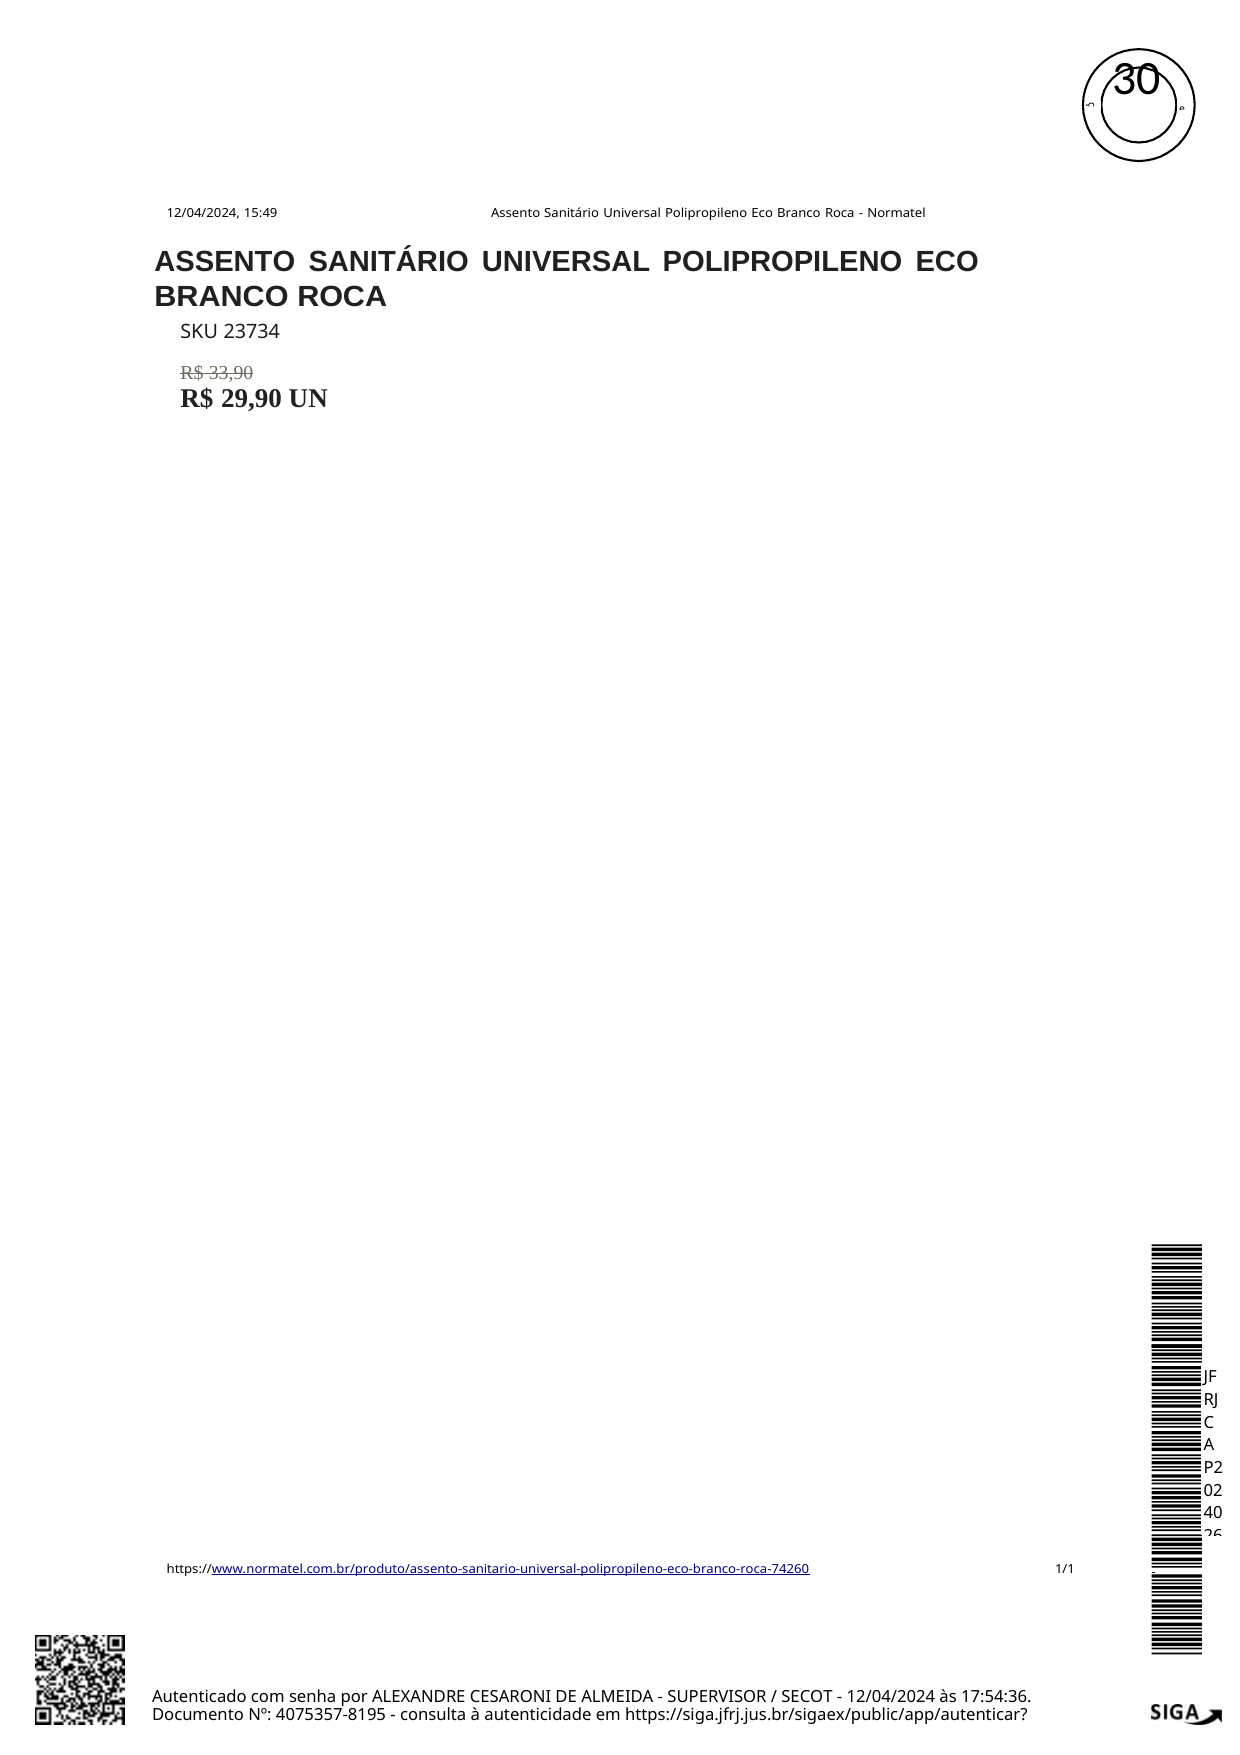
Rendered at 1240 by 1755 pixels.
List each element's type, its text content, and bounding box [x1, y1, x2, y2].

text ç [1085, 103, 1099, 110]
subtitle R$ 29,90 UN [180, 383, 1239, 413]
text e [1179, 101, 1193, 109]
text https://www.normatel.com.br/produto/assento-sanitario-universal-polipropileno-eco-branco-roca-74260 1/1 [166, 1560, 1140, 1577]
text JFRJCAP202402680A [1203, 1365, 1224, 1535]
subtitle ASSENTO SANITÁRIO UNIVERSAL POLIPROPILENO ECO BRANCO ROCA [154, 244, 1012, 313]
text 12/04/2024, 15:49 Assento Sanitário Universal Polipropileno Eco Branco Roca - Normatel [166, 204, 1239, 222]
text SKU 23734 [180, 317, 1239, 344]
text R$ 33,90 [180, 362, 1239, 383]
